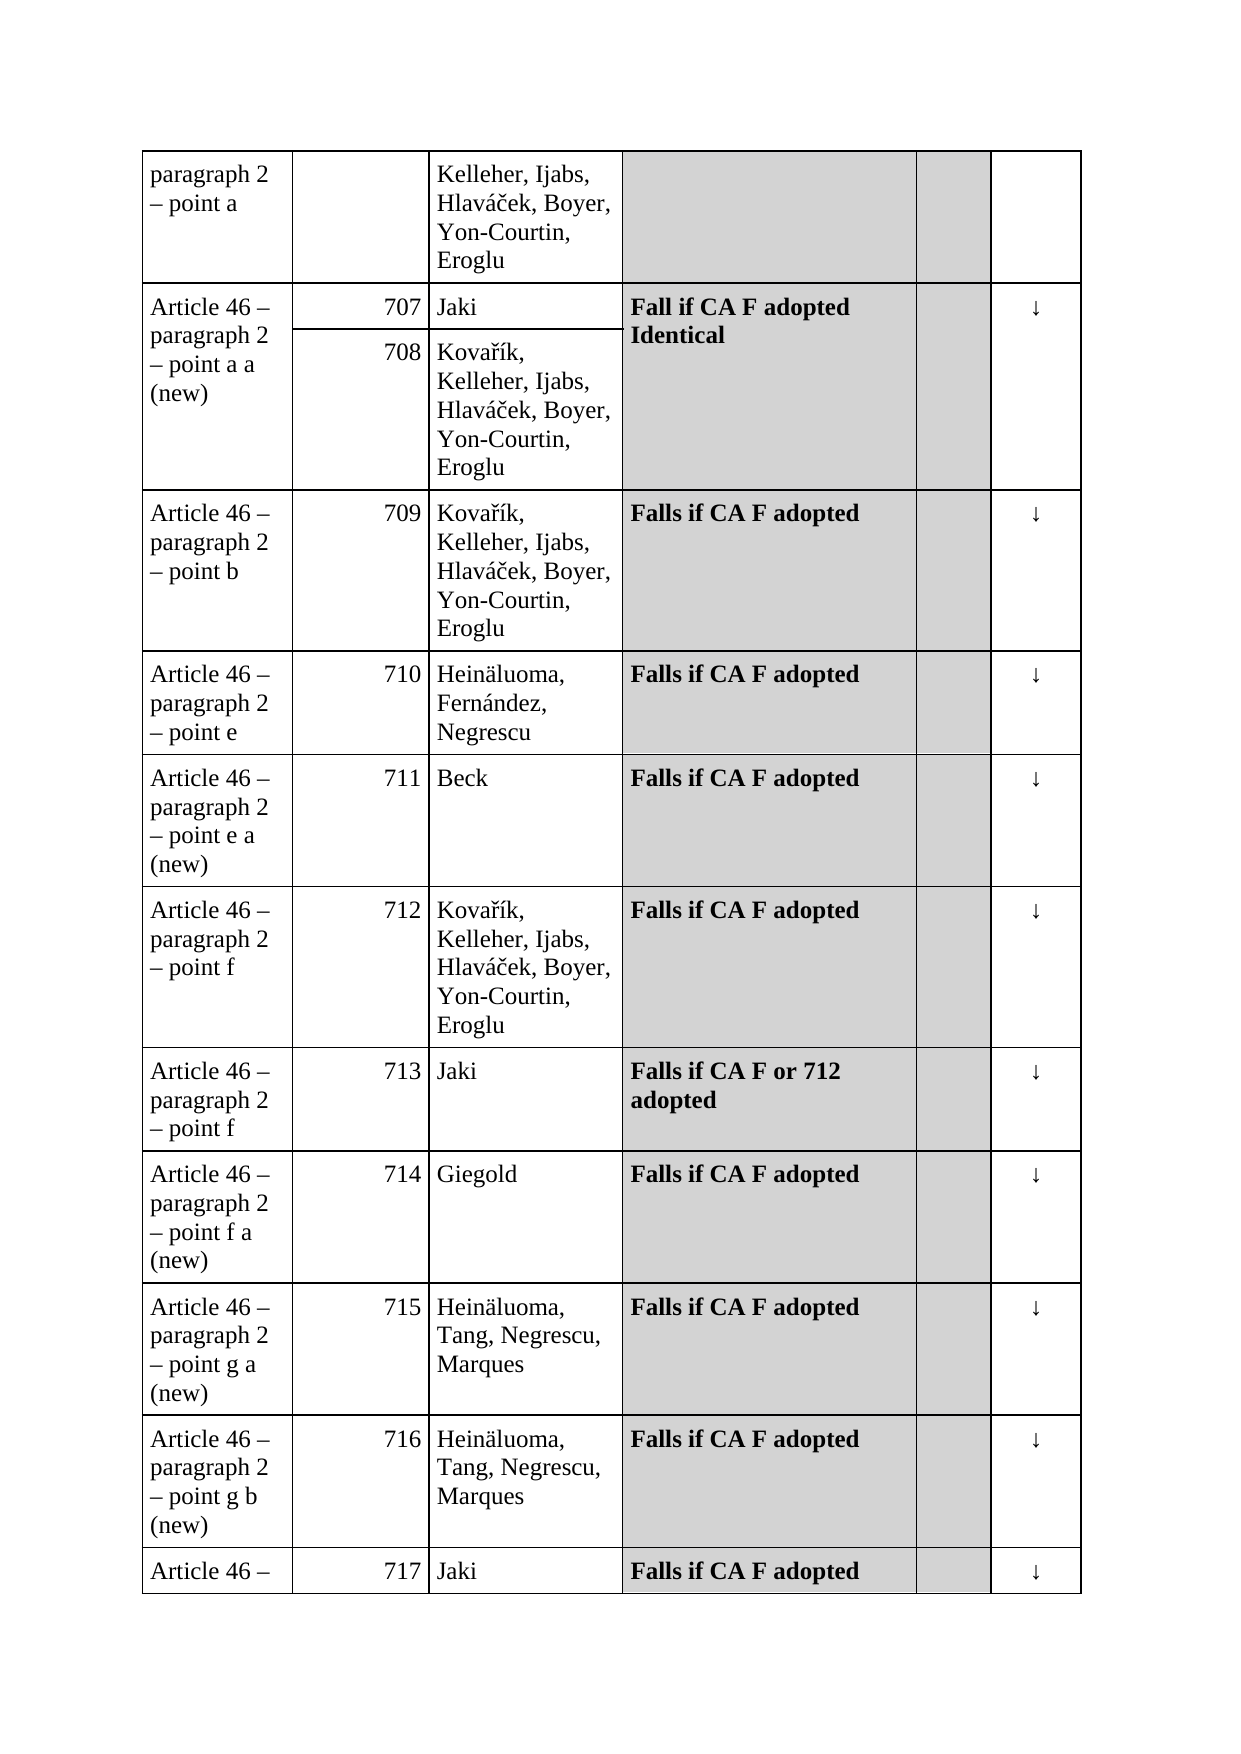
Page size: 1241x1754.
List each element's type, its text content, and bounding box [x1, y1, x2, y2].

table_cell 707 [293, 284, 428, 328]
table_cell [623, 152, 916, 282]
table_cell ↓ [992, 491, 1080, 650]
table_cell Beck [430, 755, 622, 886]
table_cell Falls if CA F adopted [623, 887, 916, 1047]
table_cell ↓ [992, 1548, 1080, 1592]
table_cell Article 46 – paragraph 2 – point g a (new) [143, 1284, 292, 1414]
table_cell 716 [293, 1416, 428, 1547]
table_cell Article 46 – paragraph 2 – point f [143, 1048, 292, 1150]
table_cell [917, 1152, 990, 1282]
table_cell 713 [293, 1048, 428, 1150]
table_cell Article 46 – paragraph 2 – point a a (new) [143, 284, 292, 489]
table_cell Jaki [430, 1048, 622, 1150]
table_cell Falls if CA F adopted [623, 1548, 916, 1592]
table_cell Giegold [430, 1152, 622, 1282]
table_cell Kovařík, Kelleher, Ijabs, Hlaváček, Boyer, Yon-Courtin, Eroglu [430, 330, 622, 489]
table_cell Falls if CA F adopted [623, 1152, 916, 1282]
table_cell [917, 152, 990, 282]
table_cell Fall if CA F adopted Identical [623, 284, 916, 489]
table_cell Article 46 – paragraph 2 – point f [143, 887, 292, 1047]
table_cell [917, 1284, 990, 1414]
table_cell 711 [293, 755, 428, 886]
table_cell Heinäluoma, Tang, Negrescu, Marques [430, 1416, 622, 1547]
table_cell Article 46 – [143, 1548, 292, 1592]
table_cell Jaki [430, 1548, 622, 1592]
table_cell [917, 491, 990, 650]
table_cell Kelleher, Ijabs, Hlaváček, Boyer, Yon-Courtin, Eroglu [430, 152, 622, 282]
table_cell ↓ [992, 1416, 1080, 1547]
table_cell ↓ [992, 1284, 1080, 1414]
table_cell Falls if CA F adopted [623, 1284, 916, 1414]
table_cell 715 [293, 1284, 428, 1414]
table_cell [917, 1048, 990, 1150]
table_cell Heinäluoma, Tang, Negrescu, Marques [430, 1284, 622, 1414]
table_cell 714 [293, 1152, 428, 1282]
table_cell [917, 284, 990, 489]
table_cell Falls if CA F adopted [623, 491, 916, 650]
table_cell [992, 152, 1080, 282]
table_cell [917, 652, 990, 753]
table_cell ↓ [992, 1048, 1080, 1150]
table_cell ↓ [992, 1152, 1080, 1282]
table_cell Jaki [430, 284, 622, 328]
table_cell ↓ [992, 755, 1080, 886]
table_cell Falls if CA F or 712 adopted [623, 1048, 916, 1150]
table_cell 708 [293, 330, 428, 489]
table_cell 717 [293, 1548, 428, 1592]
table_cell 712 [293, 887, 428, 1047]
table_cell Falls if CA F adopted [623, 755, 916, 886]
table_cell [917, 755, 990, 886]
table_cell Kovařík, Kelleher, Ijabs, Hlaváček, Boyer, Yon-Courtin, Eroglu [430, 491, 622, 650]
table_cell ↓ [992, 284, 1080, 489]
table_cell Article 46 – paragraph 2 – point b [143, 491, 292, 650]
table_cell Falls if CA F adopted [623, 1416, 916, 1547]
table_cell ↓ [992, 652, 1080, 753]
table_cell [917, 1416, 990, 1547]
table_cell Article 46 – paragraph 2 – point g b (new) [143, 1416, 292, 1547]
table_cell paragraph 2 – point a [143, 152, 292, 282]
table_cell Article 46 – paragraph 2 – point f a (new) [143, 1152, 292, 1282]
table_cell 709 [293, 491, 428, 650]
table_cell Article 46 – paragraph 2 – point e a (new) [143, 755, 292, 886]
table_cell Heinäluoma, Fernández, Negrescu [430, 652, 622, 753]
table_cell Falls if CA F adopted [623, 652, 916, 753]
table_cell Article 46 – paragraph 2 – point e [143, 652, 292, 753]
table_cell [917, 887, 990, 1047]
table_cell [293, 152, 428, 282]
table_cell ↓ [992, 887, 1080, 1047]
table_cell Kovařík, Kelleher, Ijabs, Hlaváček, Boyer, Yon-Courtin, Eroglu [430, 887, 622, 1047]
table_cell [917, 1548, 990, 1592]
table_cell 710 [293, 652, 428, 753]
